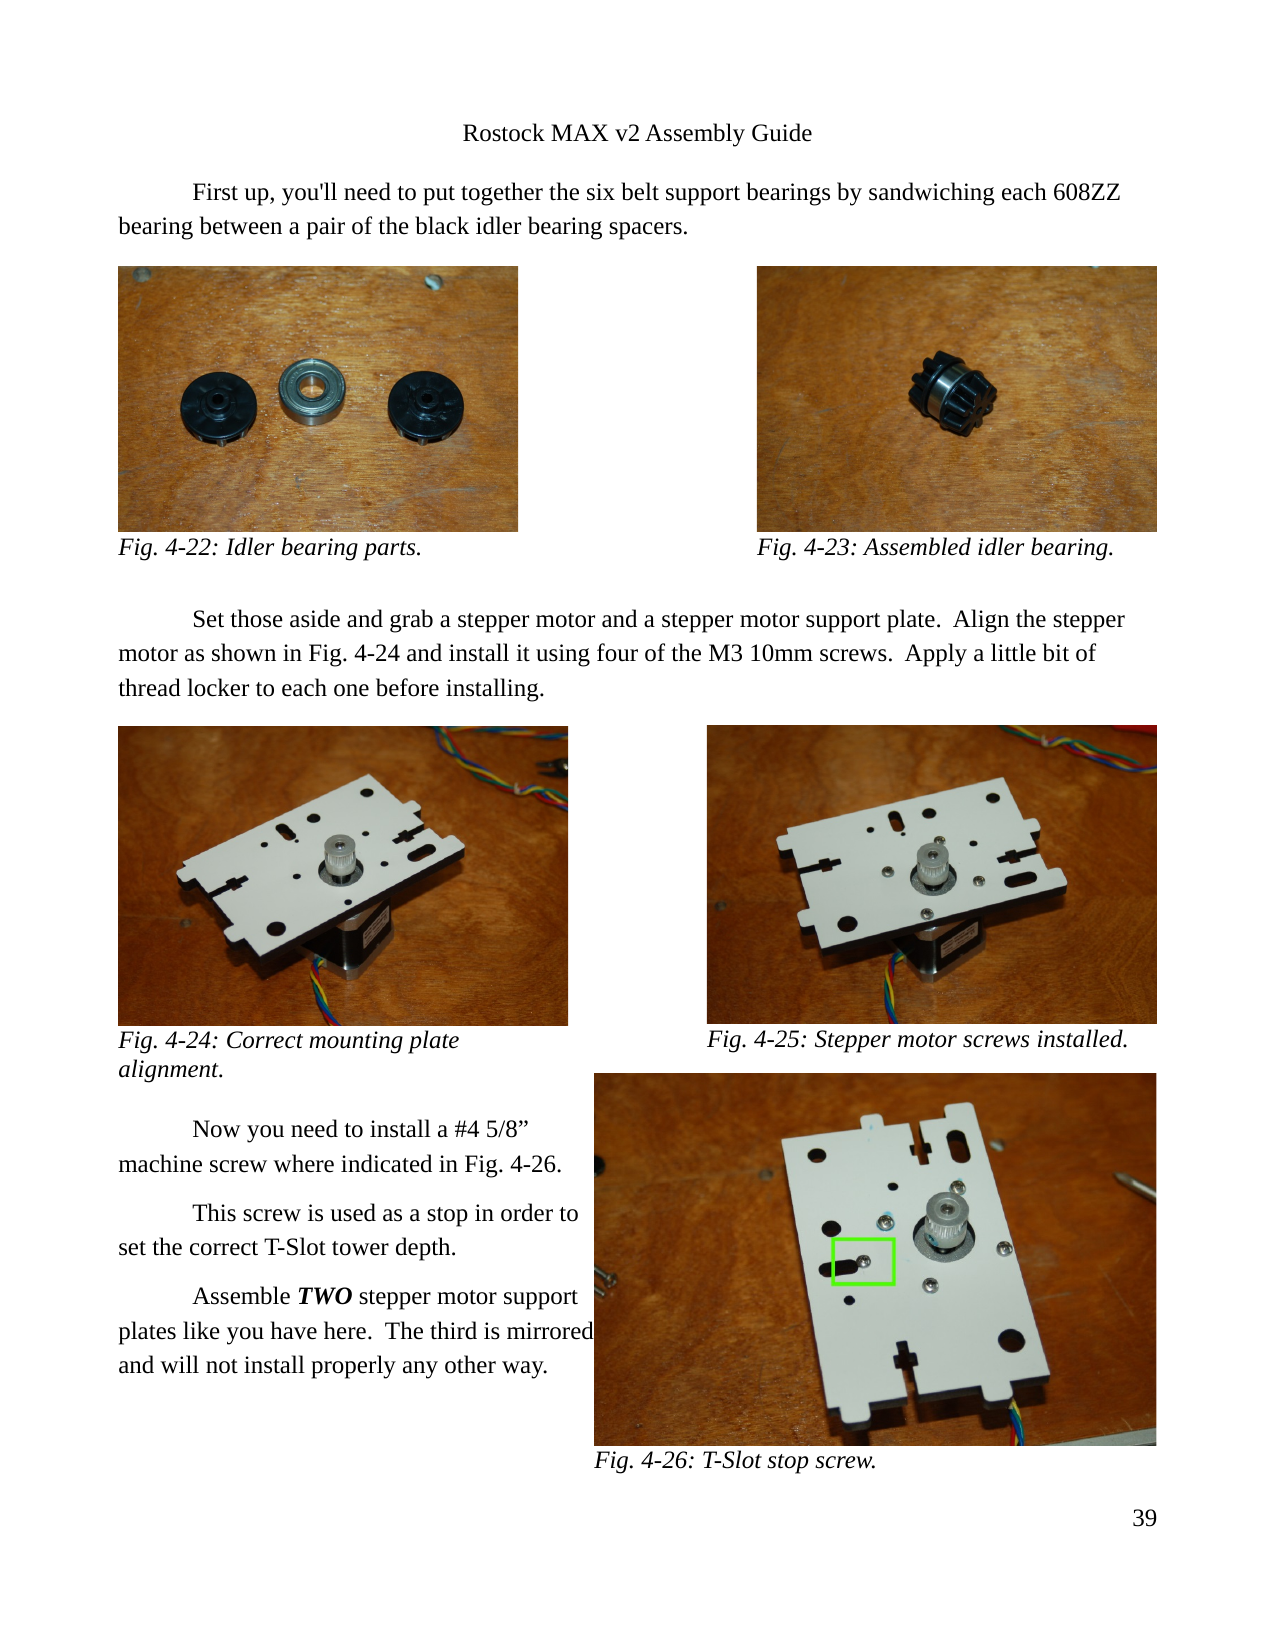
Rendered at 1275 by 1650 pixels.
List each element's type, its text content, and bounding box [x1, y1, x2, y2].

text Fig. 4-22: Idler bearing parts. [118, 532, 518, 561]
text Fig. 4-25: Stepper motor screws installed. [707, 1024, 1157, 1053]
picture [118, 726, 569, 1026]
picture [118, 266, 519, 532]
text This screw is used as a stop in order to set the correct T-Slot tower depth. [118, 1198, 594, 1261]
text Set those aside and grab a stepper motor and a stepper motor support plate. Align the stepper motor as shown in Fig. 4-24 and install it using four of the M3 10mm screws. Apply a little bit of thread locker to each one before installing. [118, 604, 1157, 702]
picture [594, 1073, 1157, 1446]
text Fig. 4-23: Assembled idler bearing. [757, 532, 1157, 561]
text Fig. 4-24: Correct mounting plate alignment. [118, 1026, 568, 1083]
text Fig. 4-26: T-Slot stop screw. [594, 1446, 1157, 1474]
text Now you need to install a #4 5/8” machine screw where indicated in Fig. 4-26. [118, 1114, 594, 1178]
picture [706, 725, 1157, 1024]
text First up, you'll need to put together the six belt support bearings by sandwiching each 608ZZ bearing between a pair of the black idler bearing spacers. [118, 177, 1157, 240]
picture [756, 266, 1157, 532]
text Assemble TWO stepper motor support plates like you have here. The third is mirrored and will not install properly any other way. [118, 1281, 594, 1379]
